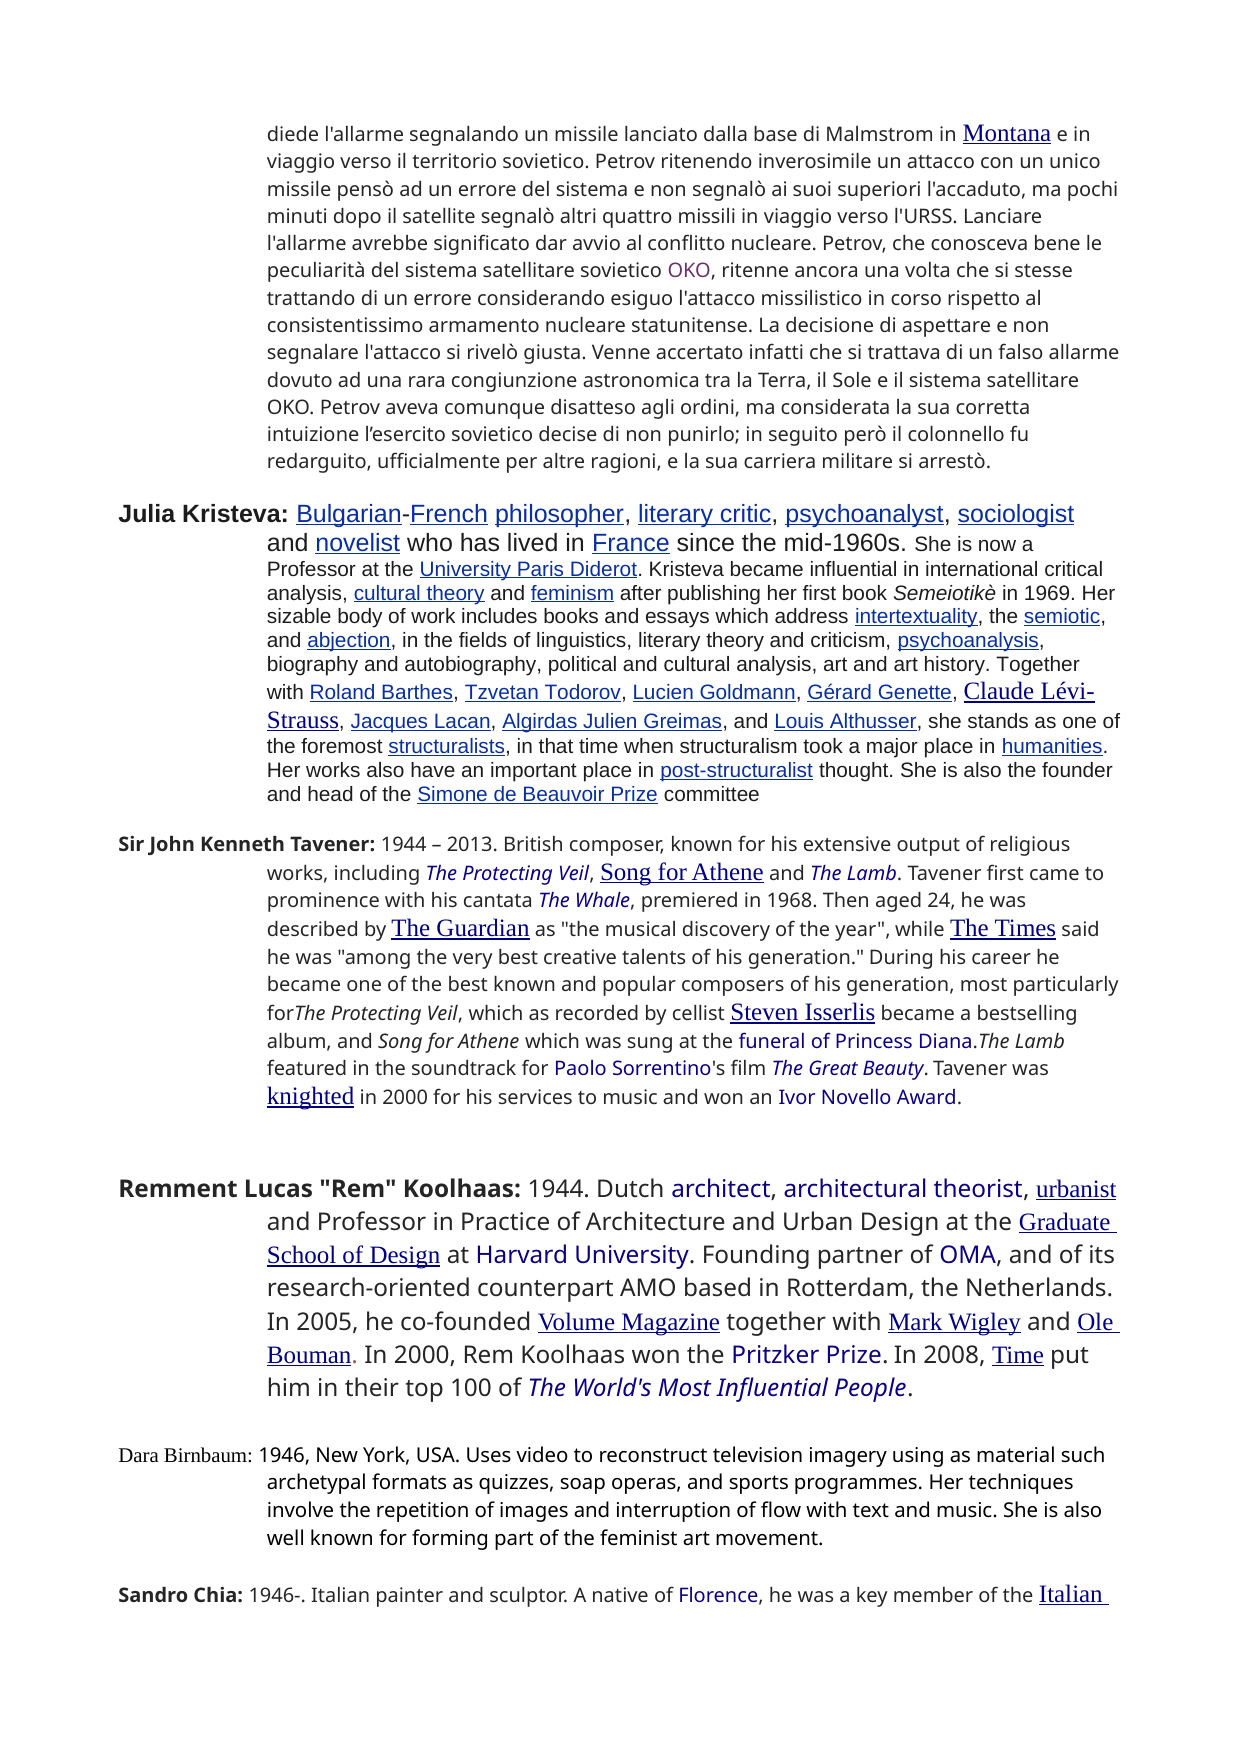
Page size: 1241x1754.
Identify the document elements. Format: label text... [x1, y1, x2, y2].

text Sandro Chia: 1946-. Italian painter and sculptor. A native of Florence, he was a key member of the Italian [118, 1579, 1122, 1608]
text Sir John Kenneth Tavener: 1944 – 2013. British composer, known for his extensive output of religious works, including The Protecting Veil, Song for Athene and The Lamb. Tavener first came to prominence with his cantata The Whale, premiered in 1968. Then aged 24, he was described by The Guardian as "the musical discovery of the year", while The Times said he was "among the very best creative talents of his generation." During his career he became one of the best known and popular composers of his generation, most particularly forThe Protecting Veil, which as recorded by cellist Steven Isserlis became a bestselling album, and Song for Athene which was sung at the funeral of Princess Diana.The Lamb featured in the soundtrack for Paolo Sorrentino's film The Great Beauty. Tavener was knighted in 2000 for his services to music and won an Ivor Novello Award. [118, 830, 1122, 1111]
text Dara Birnbaum: 1946, New York, USA. Uses video to reconstruct television imagery using as material such archetypal formats as quizzes, soap operas, and sports programmes. Her techniques involve the repetition of images and interruption of flow with text and music. She is also well known for forming part of the feminist art movement. [118, 1440, 1122, 1551]
text Julia Kristeva: Bulgarian-French philosopher, literary critic, psychoanalyst, sociologist and novelist who has lived in France since the mid-1960s. She is now a Professor at the University Paris Diderot. Kristeva became influential in international critical analysis, cultural theory and feminism after publishing her first book Semeiotikè in 1969. Her sizable body of work includes books and essays which address intertextuality, the semiotic, and abjection, in the fields of linguistics, literary theory and criticism, psychoanalysis, biography and autobiography, political and cultural analysis, art and art history. Together with Roland Barthes, Tzvetan Todorov, Lucien Goldmann, Gérard Genette, Claude Lévi-Strauss, Jacques Lacan, Algirdas Julien Greimas, and Louis Althusser, she stands as one of the foremost structuralists, in that time when structuralism took a major place in humanities. Her works also have an important place in post-structuralist thought. She is also the founder and head of the Simone de Beauvoir Prize committee [118, 499, 1122, 806]
text diede l'allarme segnalando un missile lanciato dalla base di Malmstrom in Montana e in viaggio verso il territorio sovietico. Petrov ritenendo inverosimile un attacco con un unico missile pensò ad un errore del sistema e non segnalò ai suoi superiori l'accaduto, ma pochi minuti dopo il satellite segnalò altri quattro missili in viaggio verso l'URSS. Lanciare l'allarme avrebbe significato dar avvio al conflitto nucleare. Petrov, che conosceva bene le peculiarità del sistema satellitare sovietico OKO, ritenne ancora una volta che si stesse trattando di un errore considerando esiguo l'attacco missilistico in corso rispetto al consistentissimo armamento nucleare statunitense. La decisione di aspettare e non segnalare l'attacco si rivelò giusta. Venne accertato infatti che si trattava di un falso allarme dovuto ad una rara congiunzione astronomica tra la Terra, il Sole e il sistema satellitare OKO. Petrov aveva comunque disatteso agli ordini, ma considerata la sua corretta intuizione l’esercito sovietico decise di non punirlo; in seguito però il colonnello fu redarguito, ufficialmente per altre ragioni, e la sua carriera militare si arrestò. [118, 118, 1122, 475]
text Remment Lucas "Rem" Koolhaas: 1944. Dutch architect, architectural theorist, urbanist and Professor in Practice of Architecture and Urban Design at the Graduate School of Design at Harvard University. Founding partner of OMA, and of its research-oriented counterpart AMO based in Rotterdam, the Netherlands. In 2005, he co-founded Volume Magazine together with Mark Wigley and Ole Bouman. In 2000, Rem Koolhaas won the Pritzker Prize. In 2008, Time put him in their top 100 of The World's Most Influential People. [118, 1171, 1122, 1404]
